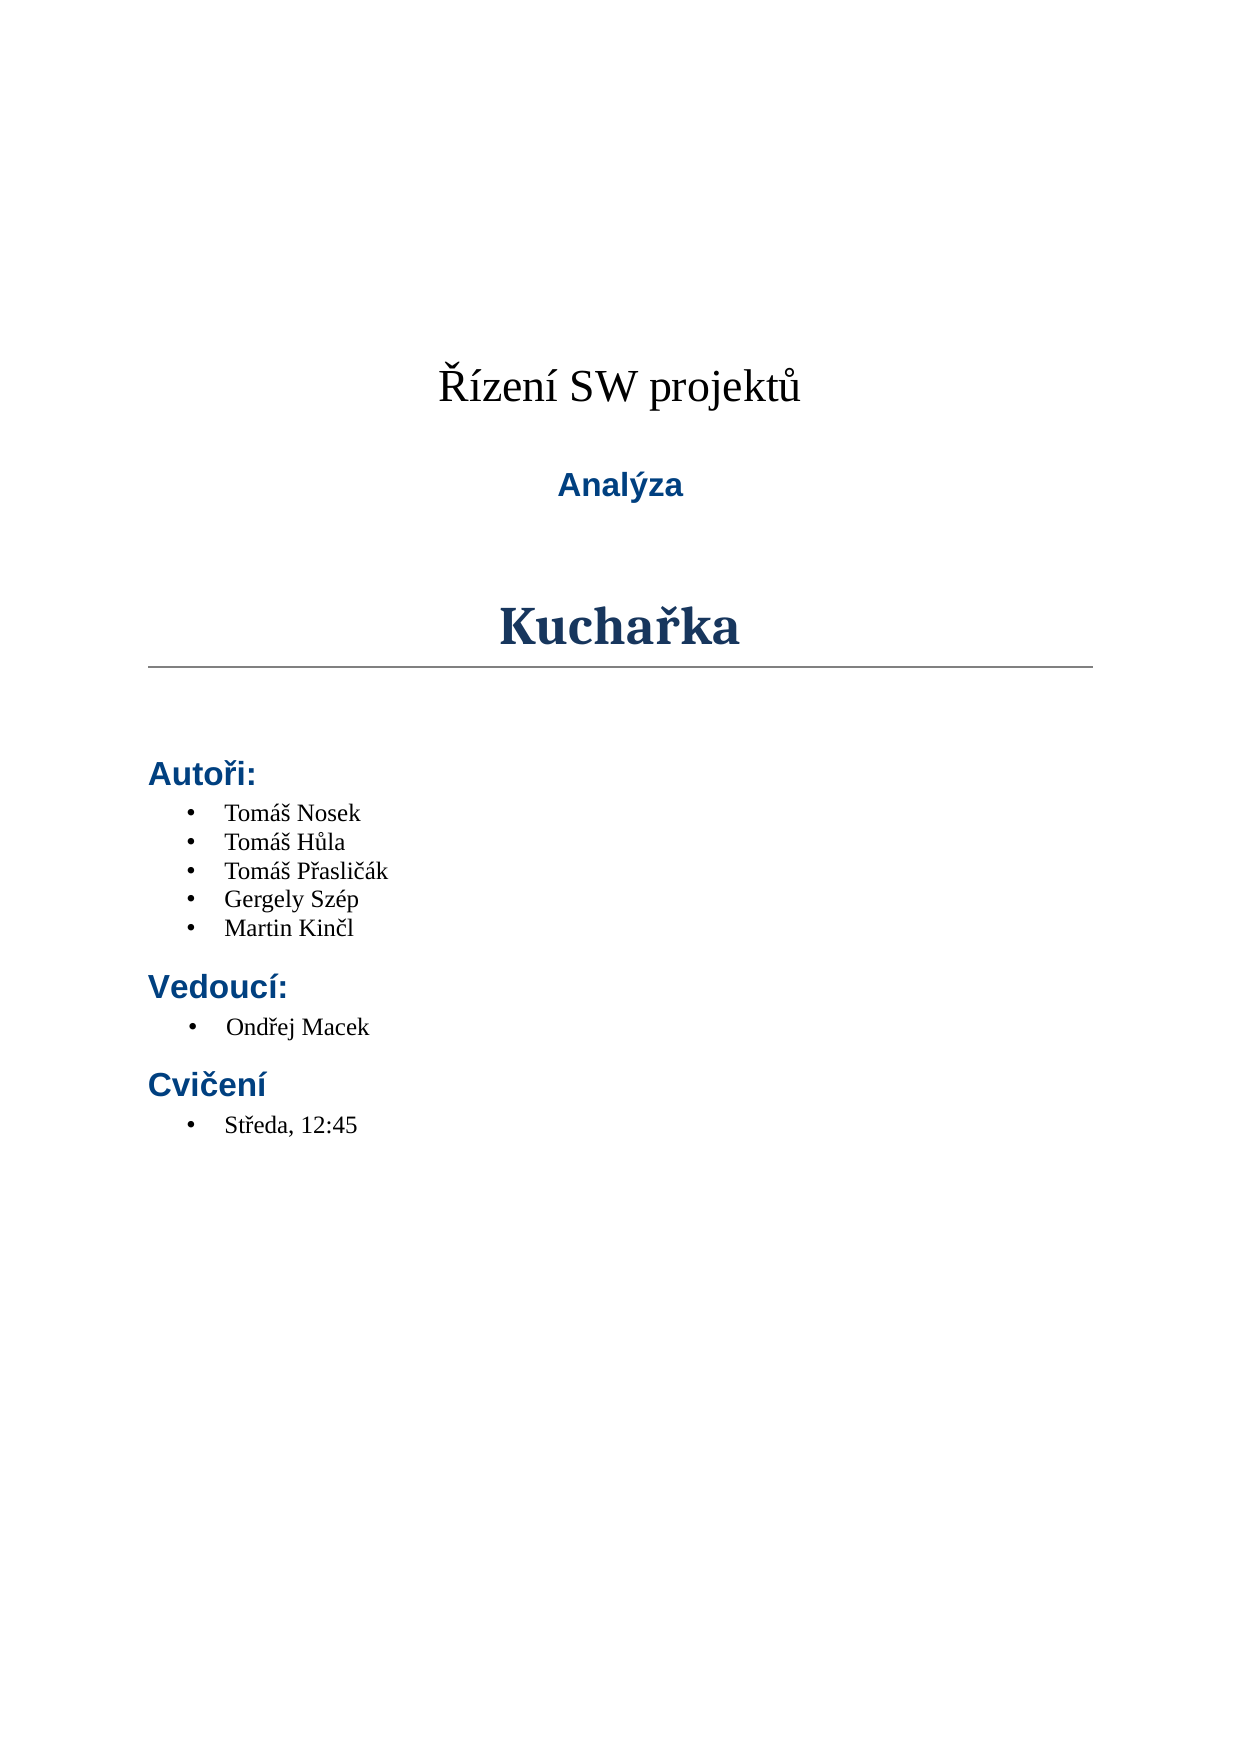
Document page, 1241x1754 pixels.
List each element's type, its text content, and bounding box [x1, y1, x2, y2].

list Martin Kinčl [187, 913, 1093, 942]
subtitle Analýza [148, 465, 1093, 503]
list Středa, 12:45 [187, 1110, 1093, 1139]
list Tomáš Hůla [187, 827, 1093, 856]
list Tomáš Přasličák [187, 856, 1093, 884]
text Řízení SW projektů [148, 358, 1093, 411]
subtitle Autoři: [148, 753, 1093, 792]
title Kuchařka [148, 596, 1093, 666]
subtitle Cvičení [148, 1065, 1093, 1104]
list Ondřej Macek [188, 1012, 1093, 1040]
list Gergely Szép [187, 884, 1093, 913]
subtitle Vedoucí: [148, 967, 1093, 1005]
list Tomáš Nosek [187, 798, 1093, 827]
